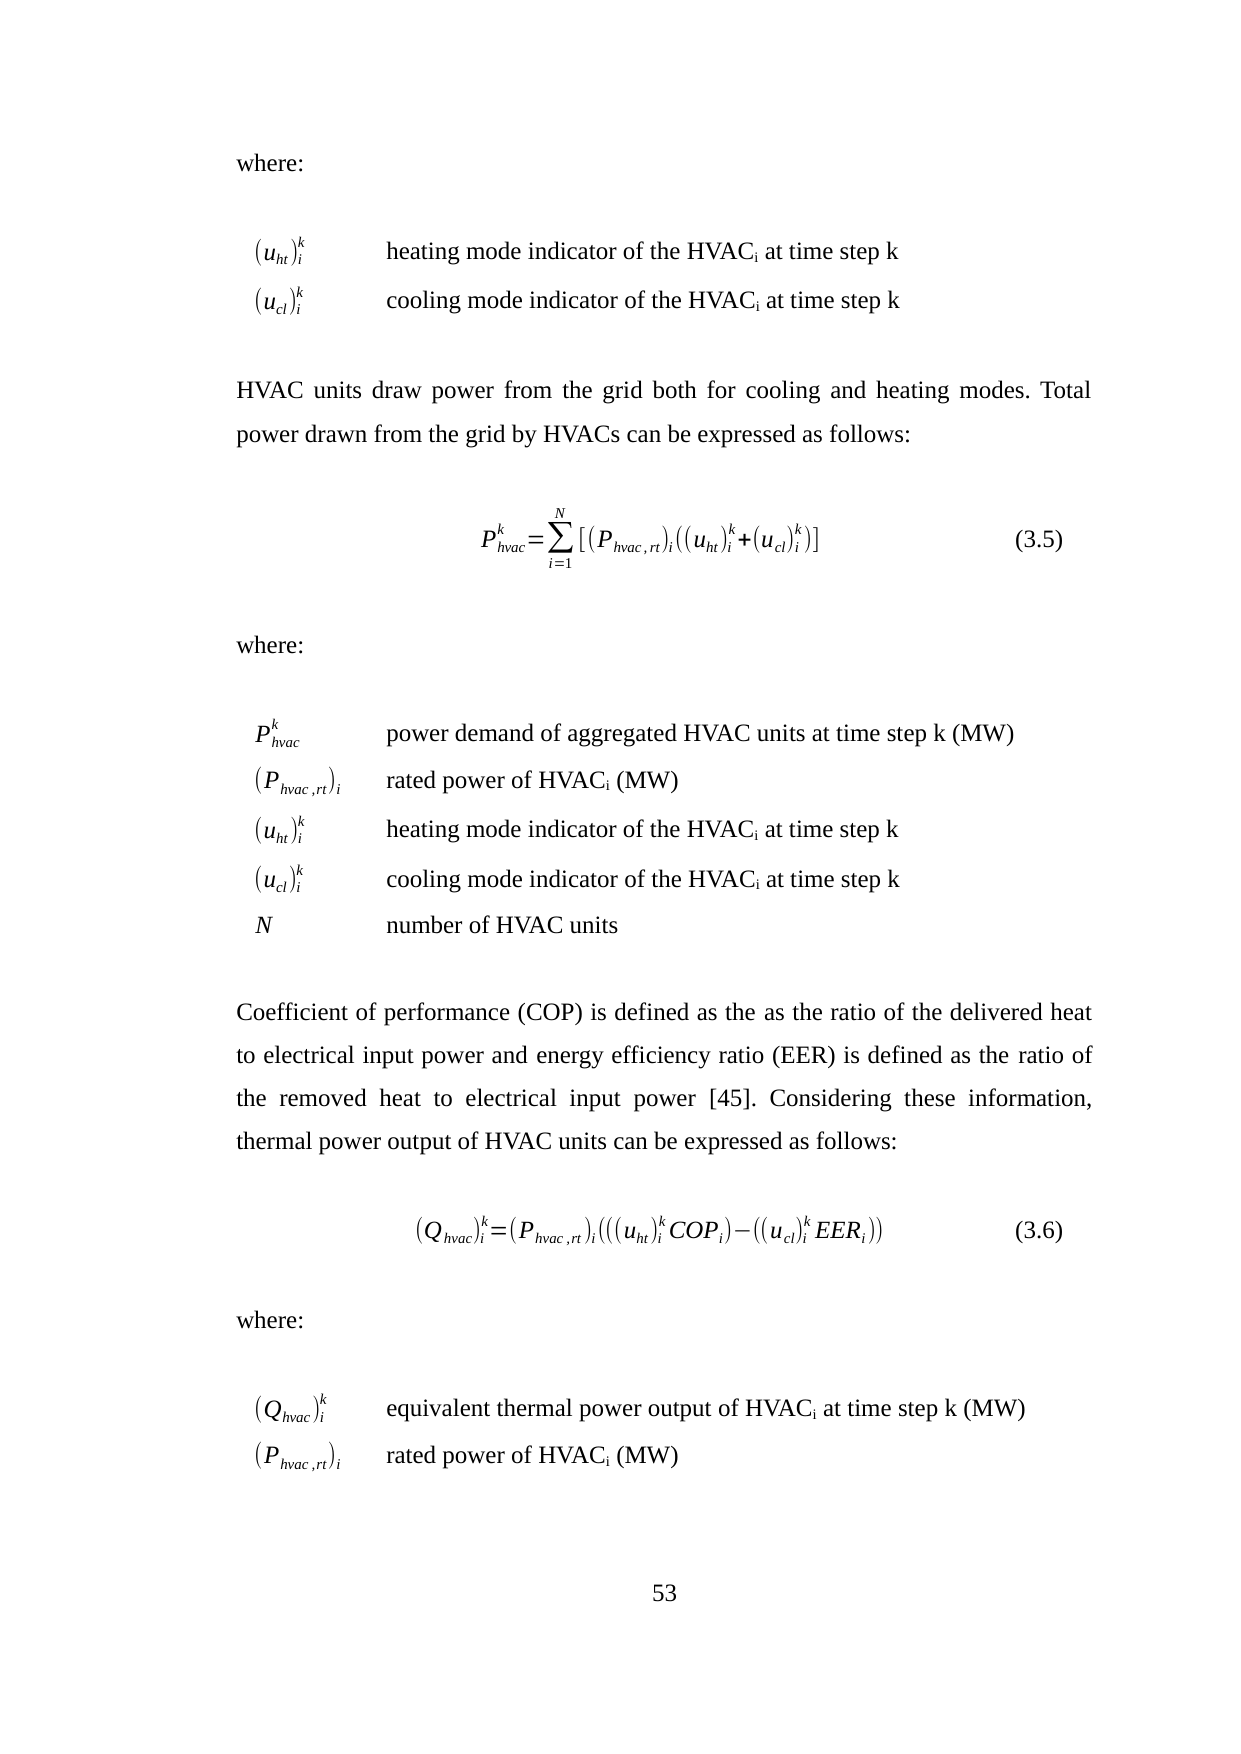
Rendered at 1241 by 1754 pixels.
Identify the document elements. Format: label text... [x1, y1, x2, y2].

text cooling mode indicator of the HVACi at time step k [236, 861, 1093, 896]
text where: [236, 630, 1093, 658]
text (3.6) [236, 1212, 1093, 1247]
text where: [236, 148, 1093, 176]
text heating mode indicator of the HVACi at time step k [236, 812, 1093, 847]
text power demand of aggregated HVAC units at time step k (MW) [236, 716, 1093, 751]
text rated power of HVACi (MW) [236, 765, 1093, 798]
text HVAC units draw power from the grid both for cooling and heating modes. Total power drawn from the grid by HVACs can be expressed as follows: [236, 376, 1093, 447]
text rated power of HVACi (MW) [236, 1440, 1093, 1473]
text cooling mode indicator of the HVACi at time step k [236, 283, 1093, 318]
text number of HVAC units [236, 911, 1093, 939]
text heating mode indicator of the HVACi at time step k [236, 234, 1093, 269]
text where: [236, 1305, 1093, 1333]
text equivalent thermal power output of HVACi at time step k (MW) [236, 1391, 1093, 1426]
text (3.5) [236, 505, 1093, 572]
text Coefficient of performance (COP) is defined as the as the ratio of the delivered heat to electrical input power and energy efficiency ratio (EER) is defined as the ratio of the removed heat to electrical input power [45]⁠. Considering these information, thermal power output of HVAC units can be expressed as follows: [236, 997, 1093, 1155]
